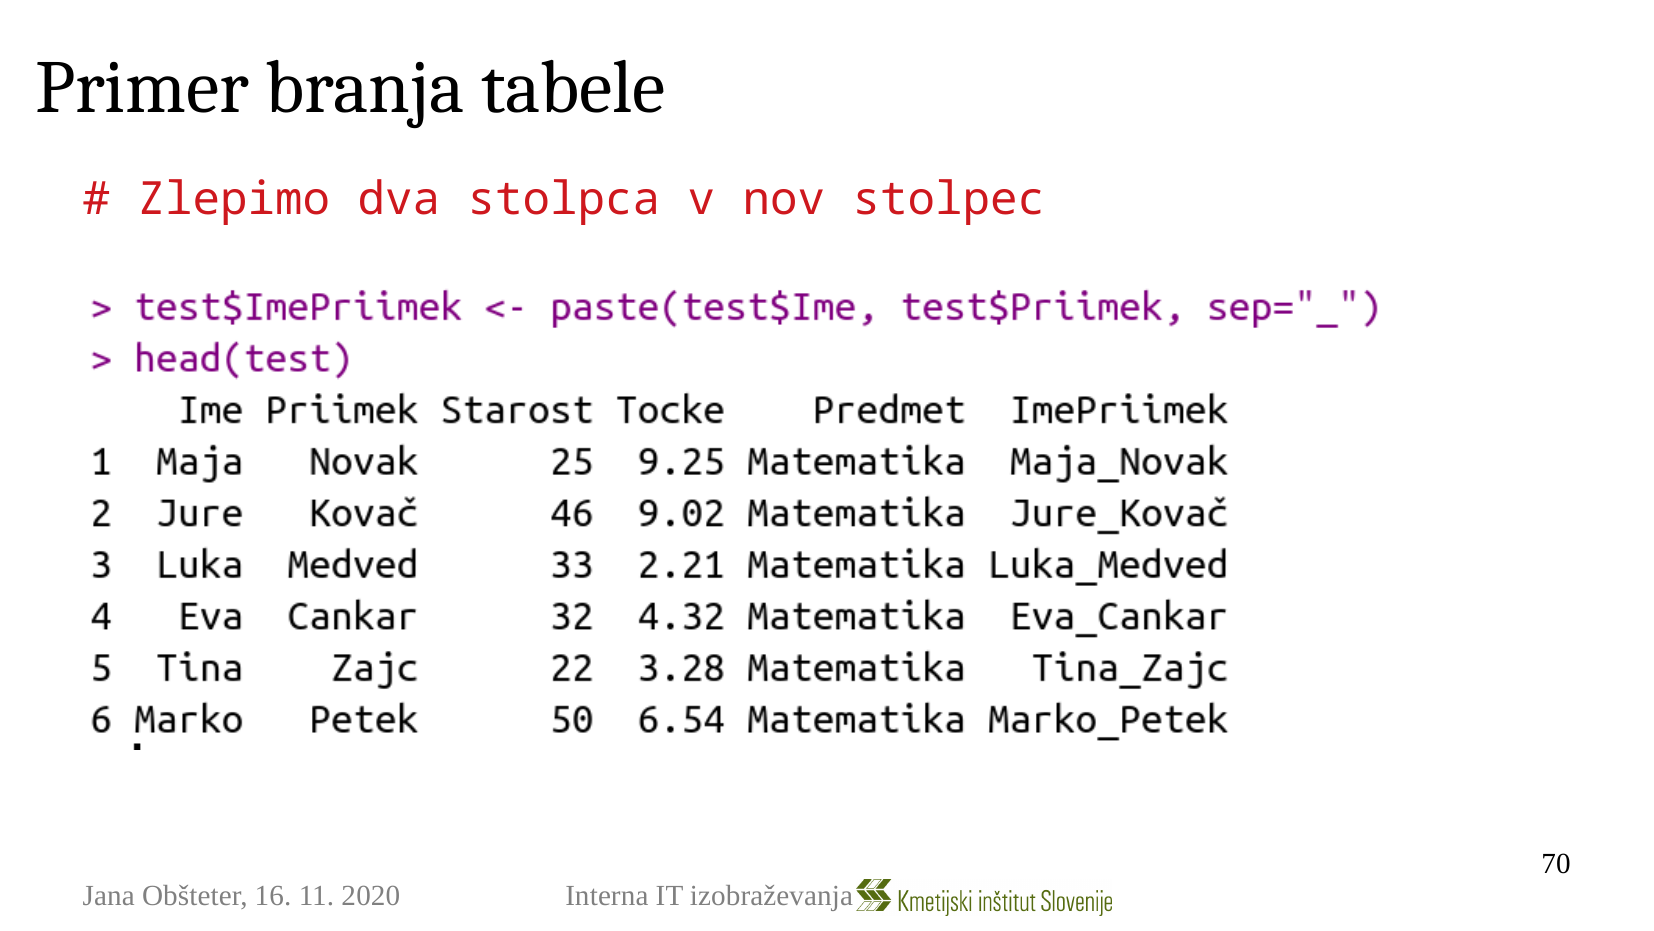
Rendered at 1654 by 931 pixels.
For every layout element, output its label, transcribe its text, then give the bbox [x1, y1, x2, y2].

picture [78, 278, 1404, 751]
list # Zlepimo dva stolpca v nov stolpec [82, 165, 1642, 827]
title Primer branja tabele [35, 21, 1524, 154]
picture [856, 879, 1112, 916]
